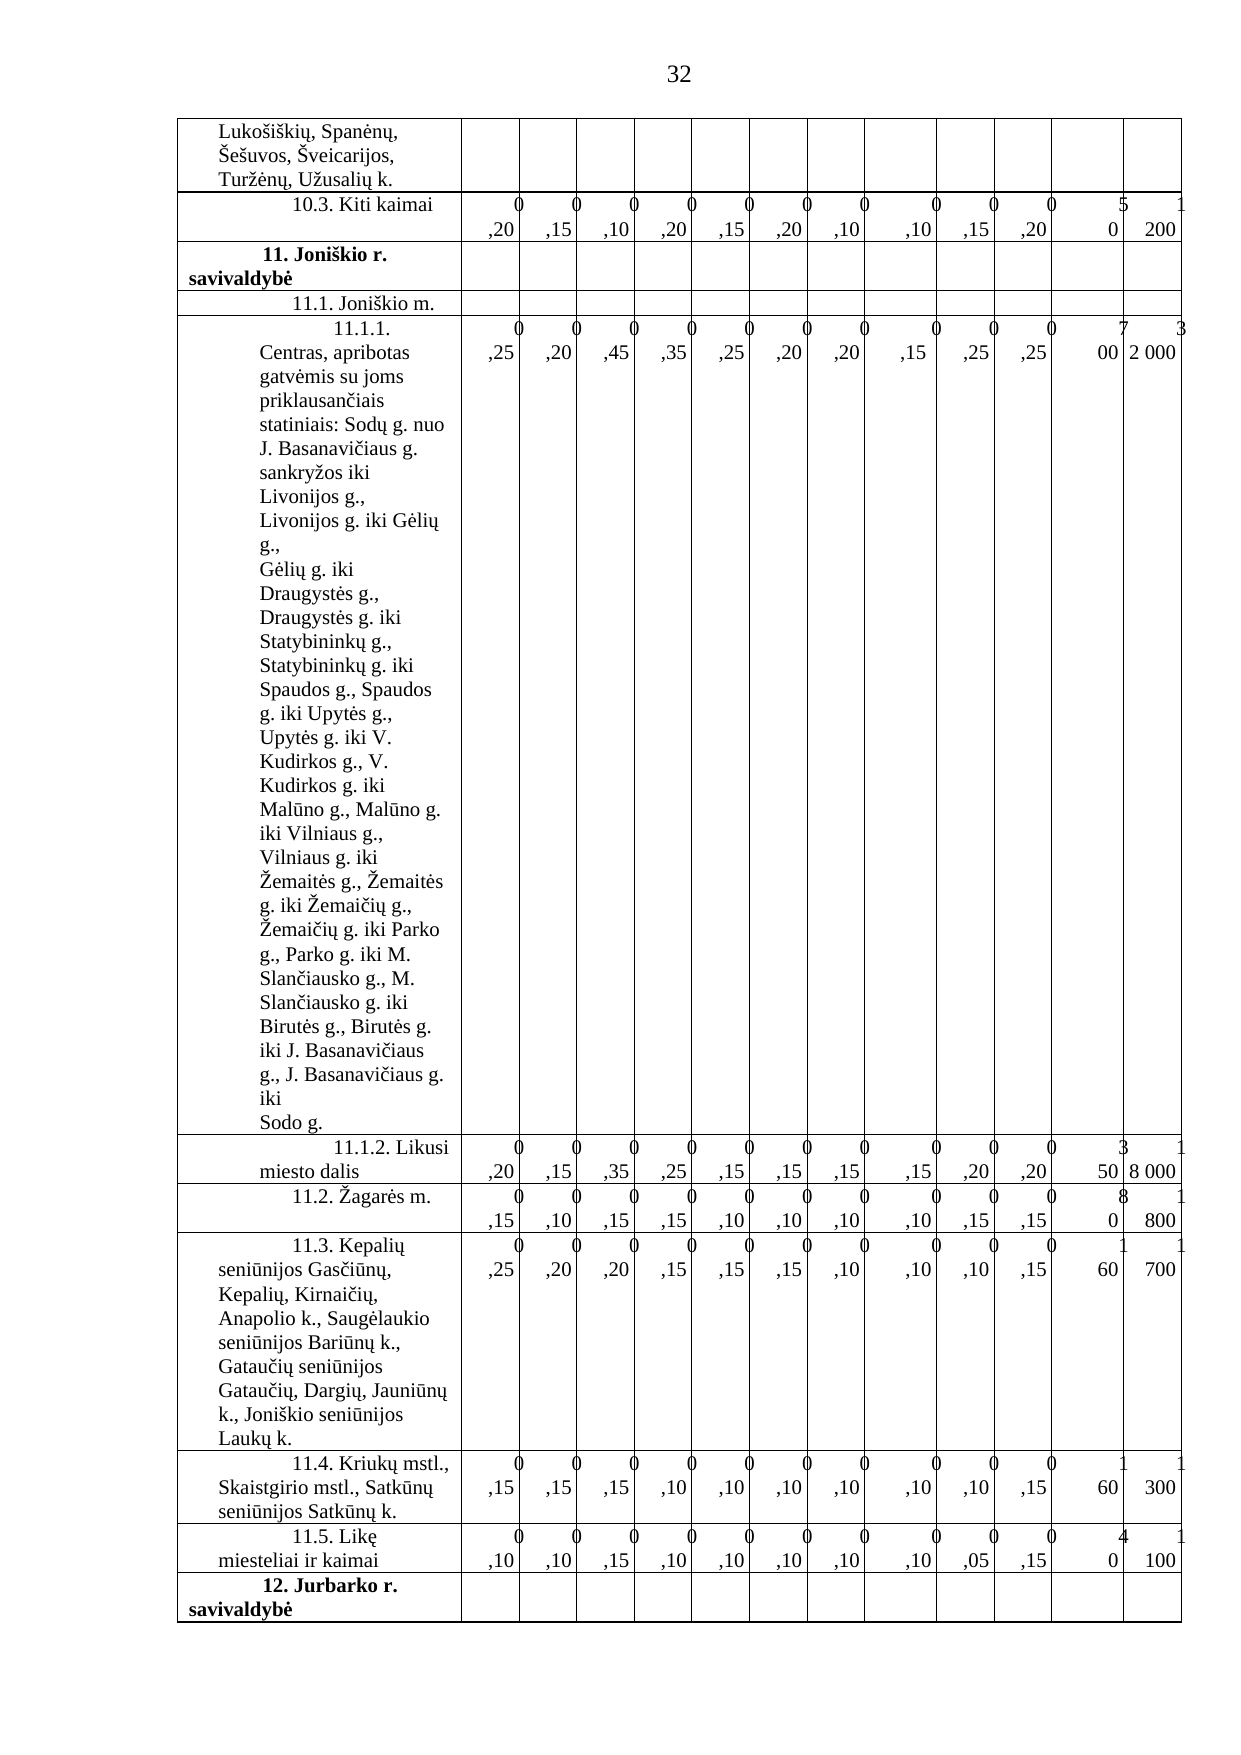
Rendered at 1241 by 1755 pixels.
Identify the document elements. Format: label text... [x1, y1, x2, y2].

table_cell 0,25 [692, 316, 749, 1134]
table_cell 0,10 [635, 1524, 691, 1572]
table_cell 0,15 [865, 119, 936, 191]
table_cell 0,30 [750, 119, 807, 191]
table_cell 0,10 [692, 1451, 749, 1523]
table_cell 1 100 [1124, 1524, 1181, 1572]
table_cell 0,20 [995, 1135, 1051, 1183]
table_cell 0,10 [520, 1184, 576, 1232]
table_cell 0,25 [635, 1135, 691, 1183]
table_cell 0,15 [577, 119, 634, 191]
table_cell 0,10 [865, 1184, 936, 1232]
table_cell 0,25 [937, 316, 994, 1134]
table_cell 0,15 [692, 1135, 749, 1183]
table_cell 160 [1052, 1451, 1123, 1523]
table_cell 0,15 [808, 119, 864, 191]
table_cell 2 000 [1124, 119, 1181, 191]
table_cell [1124, 1573, 1181, 1621]
table_cell 11.1.2. Likusi miesto dalis [178, 1135, 461, 1183]
table_cell 10.3. Kiti kaimai [178, 193, 461, 241]
table_cell 0,15 [750, 1135, 807, 1183]
table_cell 0,10 [635, 1451, 691, 1523]
table_cell [1052, 242, 1123, 290]
table_cell 1 200 [1124, 193, 1181, 241]
table_cell 0,10 [865, 1451, 936, 1523]
table_cell [750, 242, 807, 290]
table_cell 40 [1052, 1524, 1123, 1572]
table_cell 11.5. Likę miesteliai ir kaimai [178, 1524, 461, 1572]
table_cell [635, 291, 691, 315]
table_cell [1052, 1573, 1123, 1621]
table_cell 18 000 [1124, 1135, 1181, 1183]
table_cell 0,20 [995, 193, 1051, 241]
table_cell 0,15 [520, 193, 576, 241]
table_cell 0,20 [937, 119, 994, 191]
table_cell 0,15 [995, 1233, 1051, 1450]
table_cell 0,15 [937, 1184, 994, 1232]
table_cell 0,15 [808, 1135, 864, 1183]
table_cell 0,10 [692, 1184, 749, 1232]
table_cell 0,30 [462, 119, 519, 191]
table_cell 0,15 [995, 1451, 1051, 1523]
table_cell [520, 1573, 576, 1621]
table_cell 0,25 [635, 119, 691, 191]
table_cell 0,35 [577, 1135, 634, 1183]
table_cell [692, 291, 749, 315]
table_cell 0,10 [750, 1524, 807, 1572]
table_cell 0,10 [865, 1524, 936, 1572]
table_cell 0,20 [750, 193, 807, 241]
table_cell 0,25 [995, 316, 1051, 1134]
table_cell 1 300 [1124, 1451, 1181, 1523]
table_cell [865, 242, 936, 290]
table_cell 0,10 [808, 1451, 864, 1523]
table_cell [462, 291, 519, 315]
table_cell 0,15 [520, 1135, 576, 1183]
table_cell 12. Jurbarko r. savivaldybė [178, 1573, 461, 1621]
table_cell 160 [1052, 1233, 1123, 1450]
table_cell 0,20 [635, 193, 691, 241]
table_cell 0,35 [635, 316, 691, 1134]
table_cell 0,20 [462, 1135, 519, 1183]
table_cell [577, 1573, 634, 1621]
table_cell 0,15 [462, 1451, 519, 1523]
table_cell [808, 1573, 864, 1621]
table_cell [1124, 291, 1181, 315]
table_cell 11.4. Kriukų mstl., Skaistgirio mstl., Satkūnų seniūnijos Satkūnų k. [178, 1451, 461, 1523]
table_cell 0,10 [462, 1524, 519, 1572]
table_cell 11. Joniškio r. savivaldybė [178, 242, 461, 290]
table_cell [865, 1573, 936, 1621]
table_cell 0,10 [750, 1451, 807, 1523]
table_cell [1052, 291, 1123, 315]
table_cell [808, 242, 864, 290]
table_cell [937, 1573, 994, 1621]
table_cell 0,05 [937, 1524, 994, 1572]
table_cell 0,45 [577, 316, 634, 1134]
table_cell 0,10 [808, 1233, 864, 1450]
table_cell 0,20 [937, 1135, 994, 1183]
table_cell 11.1. Joniškio m. [178, 291, 461, 315]
table_cell 0,20 [692, 119, 749, 191]
table_cell 11.1.1. Centras, apribotas gatvėmis su joms priklausančiais statiniais: Sodų g. nuo J. Basanavičiaus g. sankryžos iki Livonijos g., Livonijos g. iki Gėlių g., Gėlių g. iki Draugystės g., Draugystės g. iki Statybininkų g., Statybininkų g. iki Spaudos g., Spaudos g. iki Upytės g., Upytės g. iki V. Kudirkos g., V. Kudirkos g. iki Malūno g., Malūno g. iki Vilniaus g., Vilniaus g. iki Žemaitės g., Žemaitės g. iki Žemaičių g., Žemaičių g. iki Parko g., Parko g. iki M. Slančiausko g., M. Slančiausko g. iki Birutės g., Birutės g. iki J. Basanavičiaus g., J. Basanavičiaus g. iki Sodo g. [178, 316, 461, 1134]
table_cell 0,15 [635, 1233, 691, 1450]
table_cell 0,15 [995, 1184, 1051, 1232]
table_cell 1 700 [1124, 1233, 1181, 1450]
table_cell [635, 242, 691, 290]
table_cell [865, 291, 936, 315]
table_cell [995, 242, 1051, 290]
table_cell 0,15 [937, 193, 994, 241]
table_cell [520, 291, 576, 315]
table_cell 0,20 [995, 119, 1051, 191]
table_cell [937, 242, 994, 290]
table_cell 0,10 [937, 1451, 994, 1523]
table_cell 0,20 [750, 316, 807, 1134]
table_cell 0,15 [750, 1233, 807, 1450]
table_cell [995, 1573, 1051, 1621]
table_cell 50 [1052, 193, 1123, 241]
table_cell 0,20 [520, 1233, 576, 1450]
table_cell 0,10 [520, 1524, 576, 1572]
table_cell [577, 242, 634, 290]
table_cell [692, 1573, 749, 1621]
table_cell 1 800 [1124, 1184, 1181, 1232]
table_cell 0,15 [462, 1184, 519, 1232]
table_cell 0,10 [865, 1233, 936, 1450]
table_cell [692, 242, 749, 290]
table_cell 0,15 [865, 316, 936, 1134]
table_cell 0,15 [865, 1135, 936, 1183]
table_cell [1124, 242, 1181, 290]
table_cell 350 [1052, 1135, 1123, 1183]
table_cell 0,25 [462, 316, 519, 1134]
table_cell 0,15 [577, 1451, 634, 1523]
table_cell [462, 1573, 519, 1621]
table_cell 0,10 [808, 1184, 864, 1232]
table_cell [520, 242, 576, 290]
table_cell 0,15 [577, 1184, 634, 1232]
table_cell 0,20 [462, 193, 519, 241]
table_cell 0,10 [577, 193, 634, 241]
table_cell [995, 291, 1051, 315]
table_cell 32 000 [1124, 316, 1181, 1134]
table_cell 0,20 [520, 316, 576, 1134]
table_cell 0,10 [937, 1233, 994, 1450]
table_cell 0,10 [865, 193, 936, 241]
table_cell [577, 291, 634, 315]
table_cell 0,25 [520, 119, 576, 191]
table_cell 80 [1052, 1184, 1123, 1232]
table_cell Lukošiškių, Spanėnų, Šešuvos, Šveicarijos, Turžėnų, Užusalių k. [178, 119, 461, 191]
table_cell 0,15 [520, 1451, 576, 1523]
table_cell 11.3. Kepalių seniūnijos Gasčiūnų, Kepalių, Kirnaičių, Anapolio k., Saugėlaukio seniūnijos Bariūnų k., Gataučių seniūnijos Gataučių, Dargių, Jauniūnų k., Joniškio seniūnijos Laukų k. [178, 1233, 461, 1450]
table_cell 0,20 [808, 316, 864, 1134]
table_cell 11.2. Žagarės m. [178, 1184, 461, 1232]
table_cell 0,15 [692, 193, 749, 241]
table_cell [750, 291, 807, 315]
table_cell 250 [1052, 119, 1123, 191]
table_cell 0,10 [692, 1524, 749, 1572]
table_cell 0,15 [577, 1524, 634, 1572]
table_cell 0,10 [808, 193, 864, 241]
table_cell [808, 291, 864, 315]
table_cell 0,25 [462, 1233, 519, 1450]
table_cell 0,10 [808, 1524, 864, 1572]
table_cell [462, 242, 519, 290]
table_cell 0,10 [750, 1184, 807, 1232]
table_cell 0,20 [577, 1233, 634, 1450]
table_cell [937, 291, 994, 315]
table_cell 700 [1052, 316, 1123, 1134]
table_cell 0,15 [635, 1184, 691, 1232]
table_cell [750, 1573, 807, 1621]
table_cell 0,15 [995, 1524, 1051, 1572]
table_cell [635, 1573, 691, 1621]
table_cell 0,15 [692, 1233, 749, 1450]
